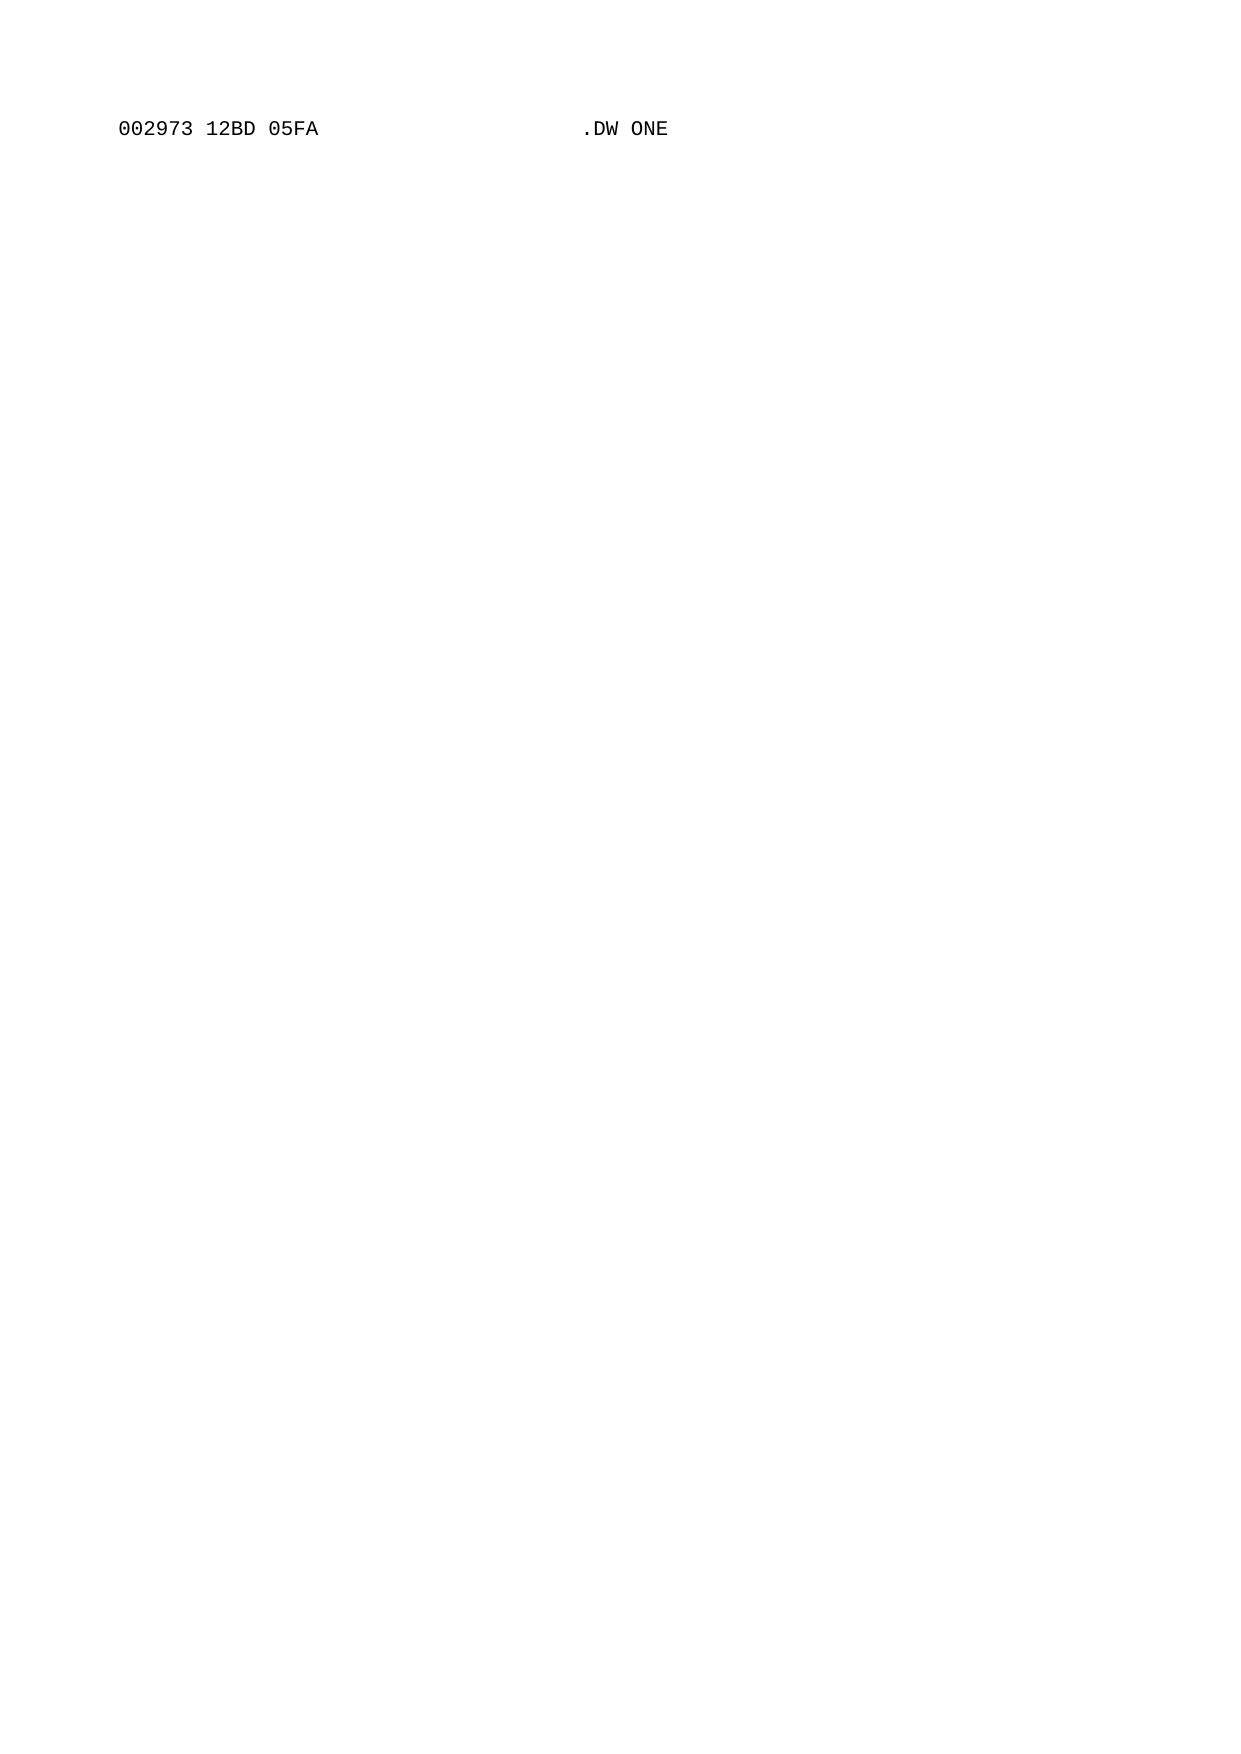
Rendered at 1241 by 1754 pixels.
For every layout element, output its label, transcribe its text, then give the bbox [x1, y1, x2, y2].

text 002973 12BD 05FA .DW ONE [118, 118, 1122, 142]
